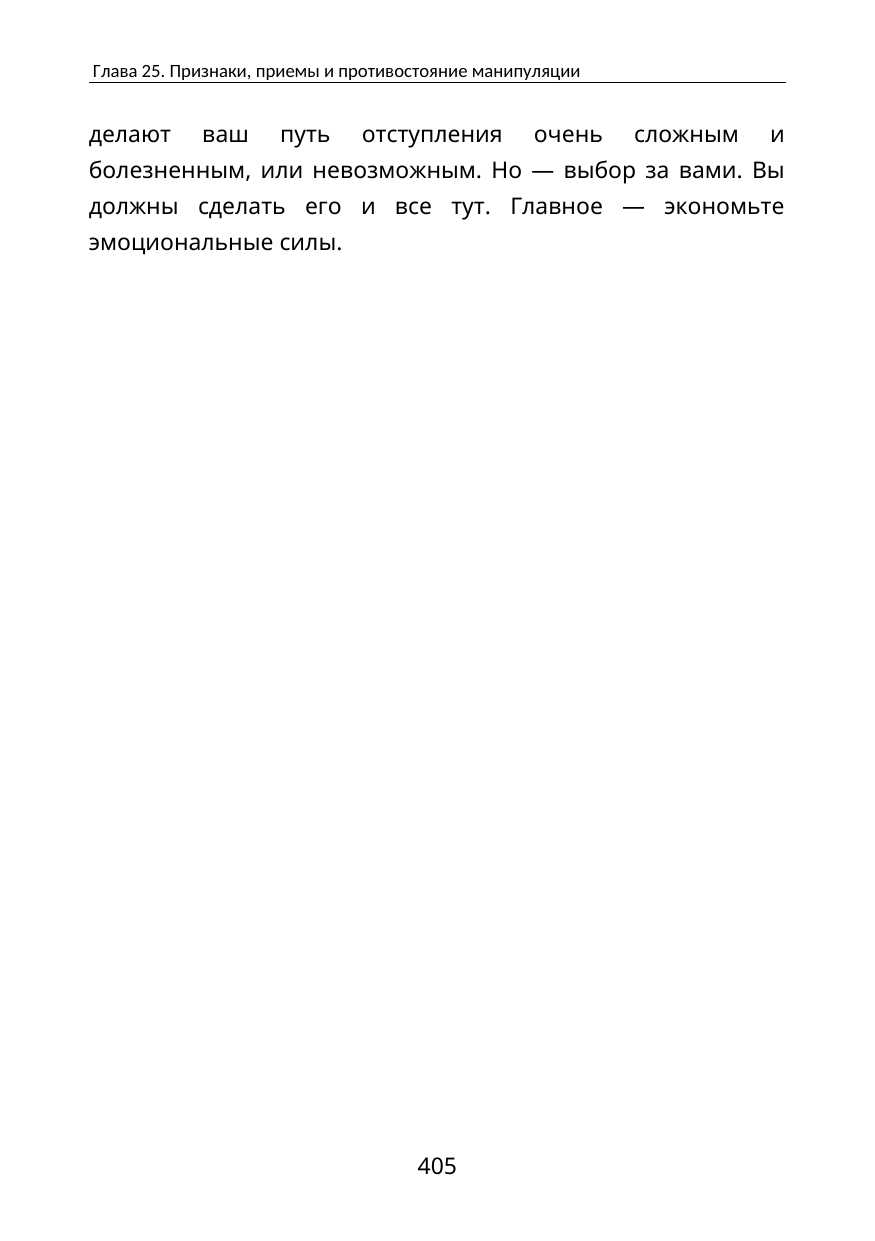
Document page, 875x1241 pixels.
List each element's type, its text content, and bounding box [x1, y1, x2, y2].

text делают ваш путь отступления очень сложным и болезненным, или невозможным. Но — выбор за вами. Вы должны сделать его и все тут. Главное — экономьте эмоциональные силы. [88, 118, 786, 257]
